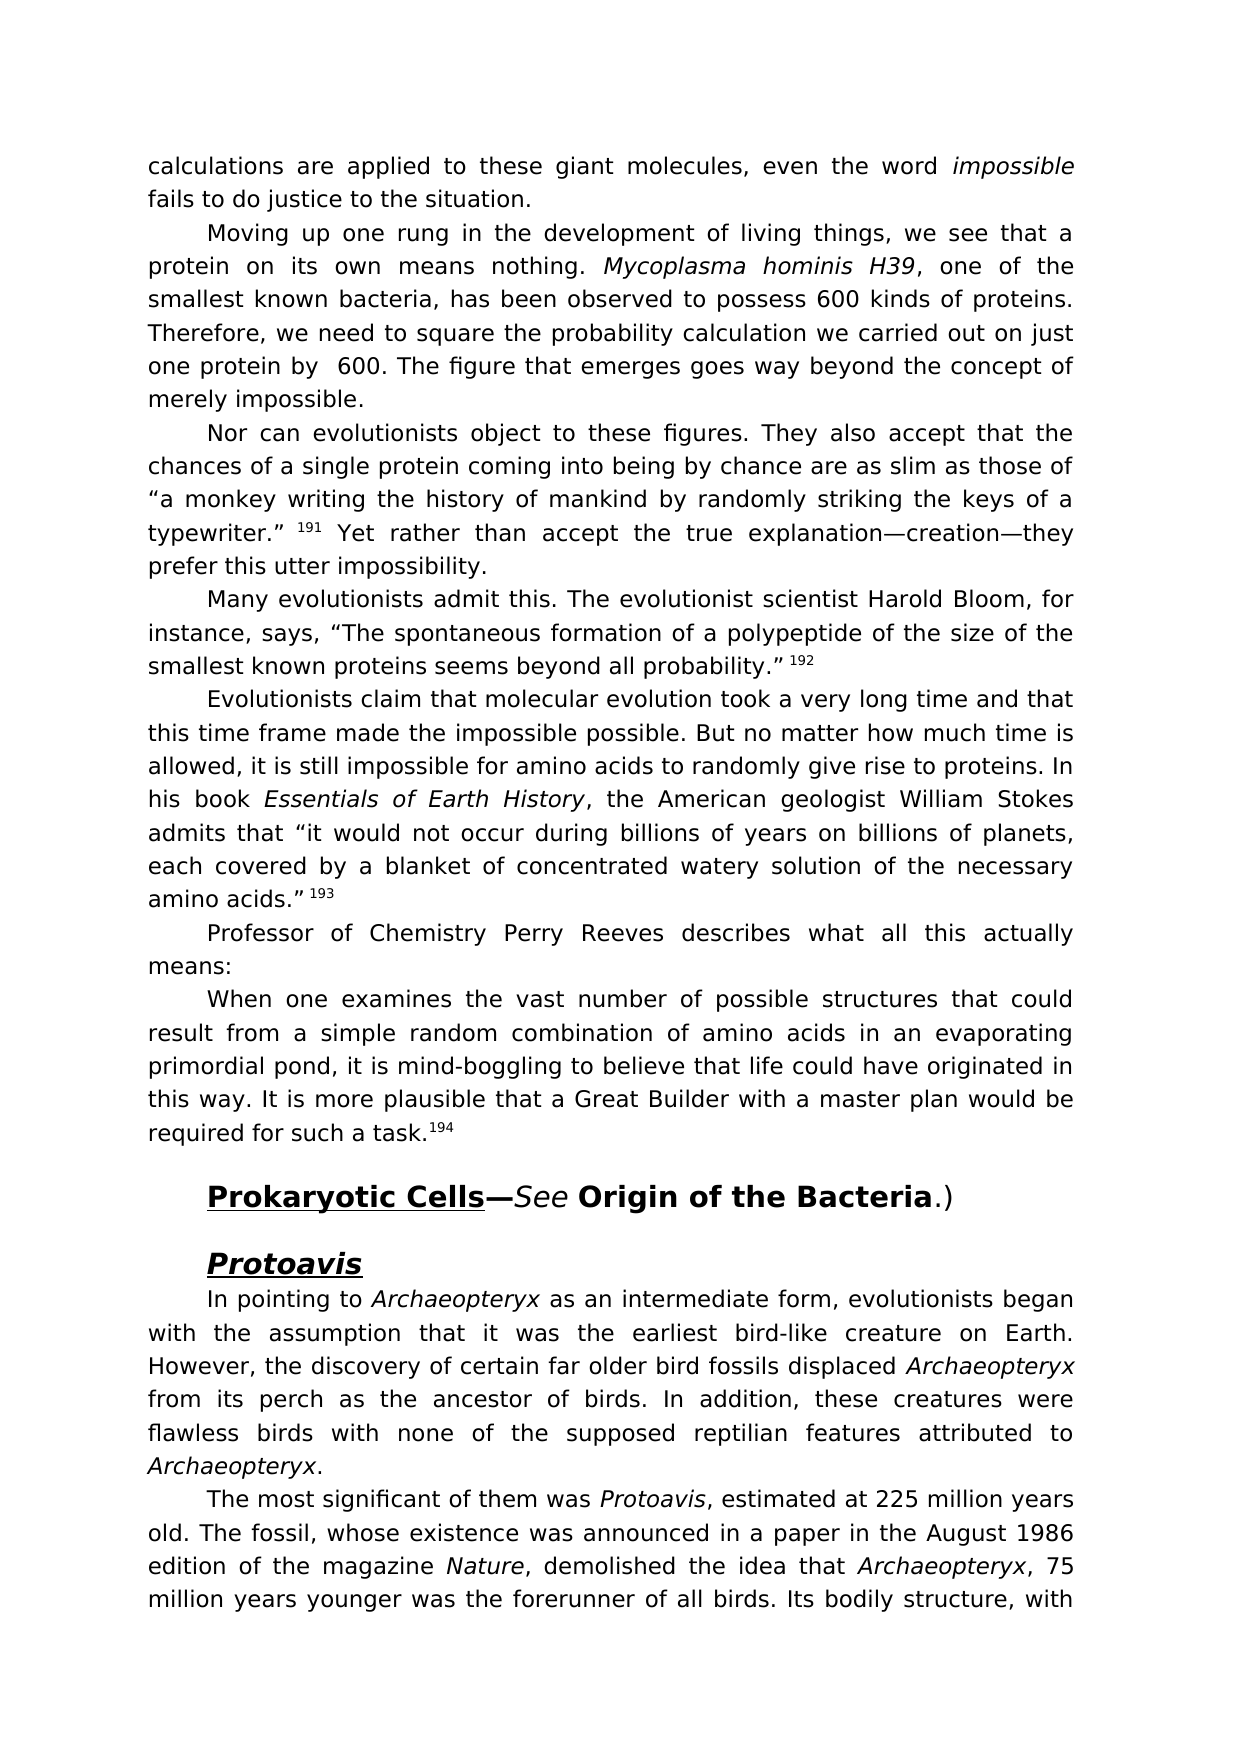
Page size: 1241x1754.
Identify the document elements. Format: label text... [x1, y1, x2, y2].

text Prokaryotic Cells—See Origin of the Bacteria.) [148, 1181, 1075, 1214]
text Nor can evolutionists object to these figures. They also accept that the chances of a single protein coming into being by chance are as slim as those of “a monkey writing the history of mankind by randomly striking the keys of a typewriter.” Yet rather than accept the true explanation—creation—they prefer this utter impossibility. [148, 414, 1075, 581]
text Many evolutionists admit this. The evolutionist scientist Harold Bloom, for instance, says, “The spontaneous formation of a polypeptide of the size of the smallest known proteins seems beyond all probability.” [148, 581, 1075, 681]
text When one examines the vast number of possible structures that could result from a simple random combination of amino acids in an evaporating primordial pond, it is mind-boggling to believe that life could have originated in this way. It is more plausible that a Great Builder with a master plan would be required for such a task. [148, 981, 1075, 1148]
text calculations are applied to these giant molecules, even the word impossible fails to do justice to the situation. [148, 148, 1075, 214]
text In pointing to Archaeopteryx as an intermediate form, evolutionists began with the assumption that it was the earliest bird-like creature on Earth. However, the discovery of certain far older bird fossils displaced Archaeopteryx from its perch as the ancestor of birds. In addition, these creatures were flawless birds with none of the supposed reptilian features attributed to Archaeopteryx. [148, 1281, 1075, 1481]
text Moving up one rung in the development of living things, we see that a protein on its own means nothing. Mycoplasma hominis H39, one of the smallest known bacteria, has been observed to possess 600 kinds of proteins. Therefore, we need to square the probability calculation we carried out on just one protein by 600. The figure that emerges goes way beyond the concept of merely impossible. [148, 214, 1075, 414]
text Protoavis [148, 1248, 1075, 1281]
text Professor of Chemistry Perry Reeves describes what all this actually means: [148, 914, 1075, 981]
text Evolutionists claim that molecular evolution took a very long time and that this time frame made the impossible possible. But no matter how much time is allowed, it is still impossible for amino acids to randomly give rise to proteins. In his book Essentials of Earth History, the American geologist William Stokes admits that “it would not occur during billions of years on billions of planets, each covered by a blanket of concentrated watery solution of the necessary amino acids.” [148, 681, 1075, 914]
text The most significant of them was Protoavis, estimated at 225 million years old. The fossil, whose existence was announced in a paper in the August 1986 edition of the magazine Nature, demolished the idea that Archaeopteryx, 75 million years younger was the forerunner of all birds. Its bodily structure, with [148, 1481, 1075, 1614]
